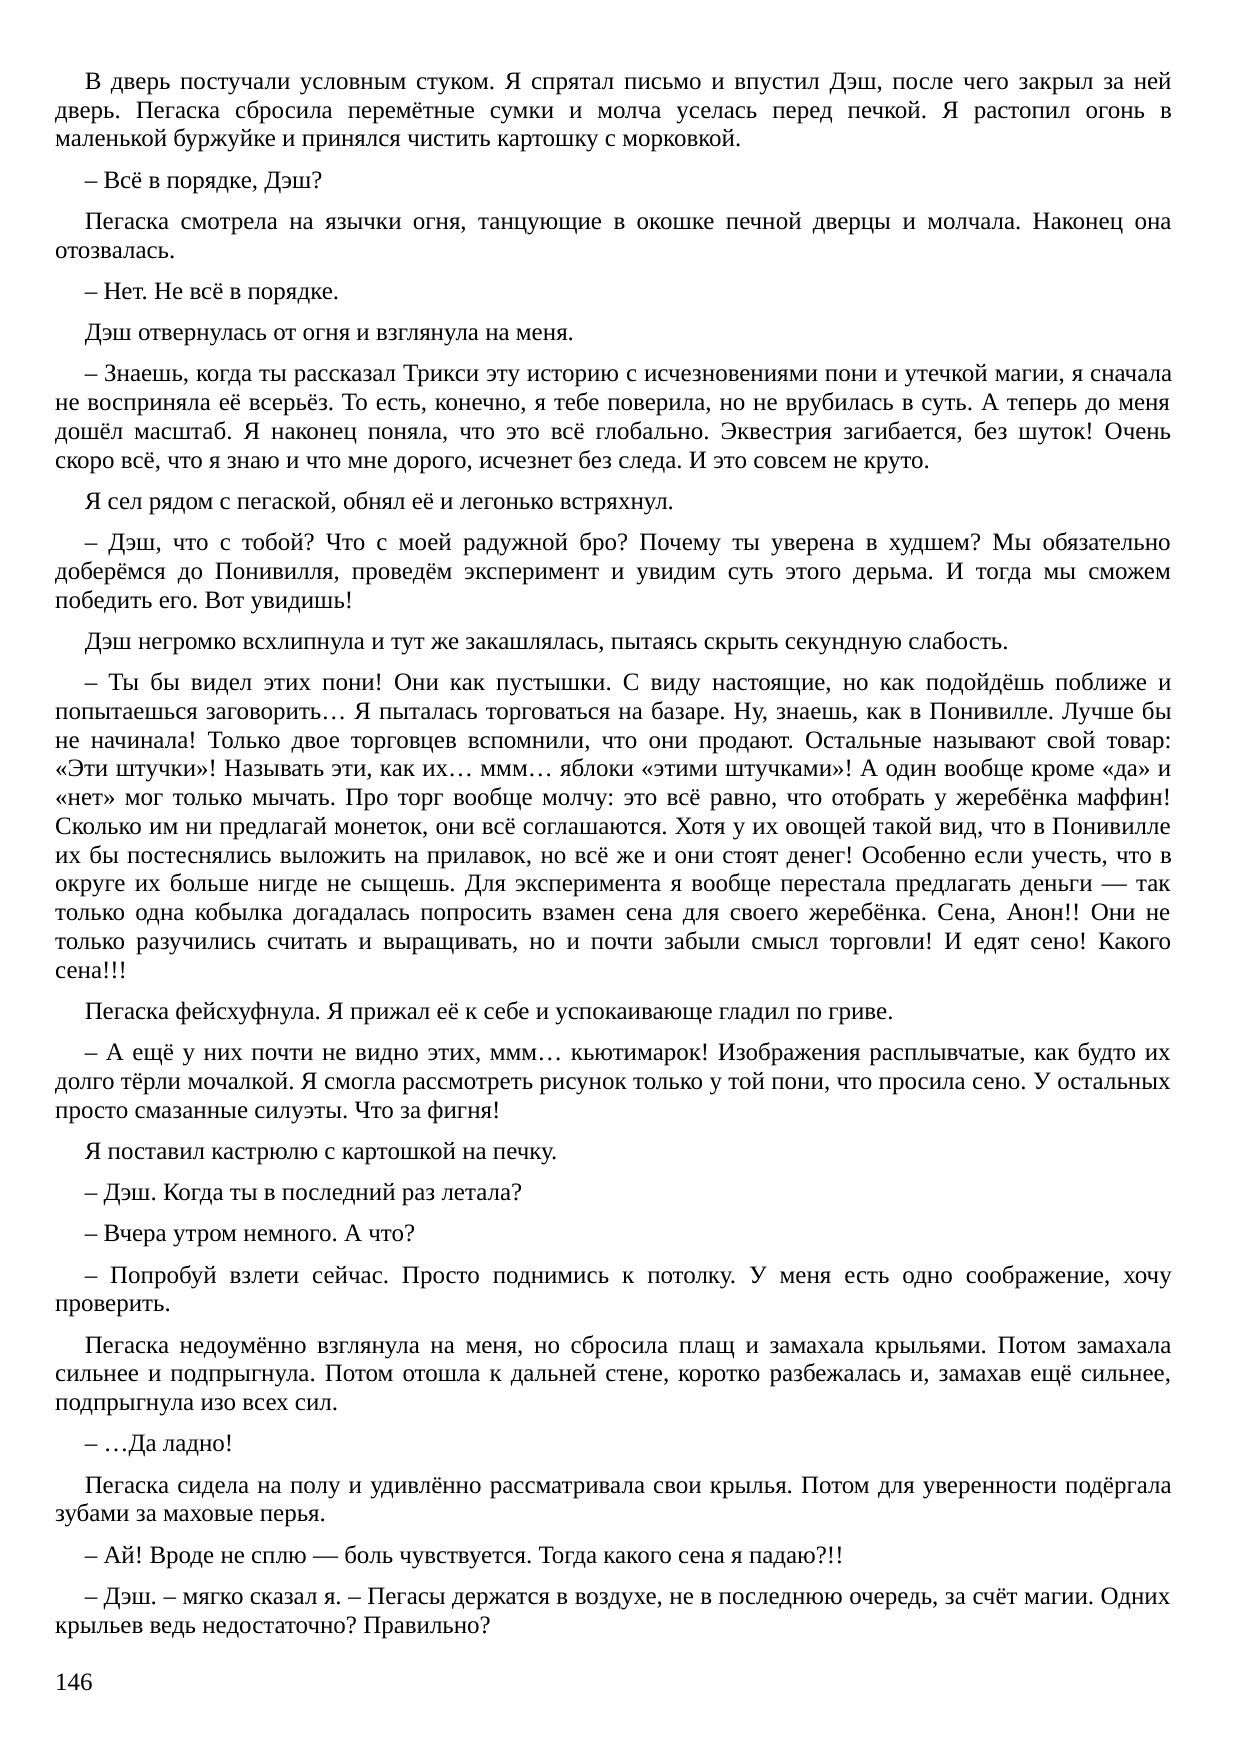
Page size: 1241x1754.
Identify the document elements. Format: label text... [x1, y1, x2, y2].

text – Ай! Вроде не сплю — боль чувствуется. Тогда какого сена я падаю?!! [55, 1540, 1173, 1568]
text Я сел рядом с пегаской, обнял её и легонько встряхнул. [55, 486, 1173, 515]
text – Дэш. Когда ты в последний раз летала? [55, 1177, 1173, 1206]
text – Знаешь, когда ты рассказал Трикси эту историю с исчезновениями пони и утечкой магии, я сначала не восприняла её всерьёз. То есть, конечно, я тебе поверила, но не врубилась в суть. А теперь до меня дошёл масштаб. Я наконец поняла, что это всё глобально. Эквестрия загибается, без шуток! Очень скоро всё, что я знаю и что мне дорого, исчезнет без следа. И это совсем не круто. [55, 358, 1173, 473]
text – …Да ладно! [55, 1428, 1173, 1457]
text Дэш негромко всхлипнула и тут же закашлялась, пытаясь скрыть секундную слабость. [55, 626, 1173, 655]
text Пегаска смотрела на язычки огня, танцующие в окошке печной дверцы и молчала. Наконец она отозвалась. [55, 206, 1173, 263]
text Пегаска фейсхуфнула. Я прижал её к себе и успокаивающе гладил по гриве. [55, 996, 1173, 1025]
text – Ты бы видел этих пони! Они как пустышки. С виду настоящие, но как подойдёшь поближе и попытаешься заговорить… Я пыталась торговаться на базаре. Ну, знаешь, как в Понивилле. Лучше бы не начинала! Только двое торговцев вспомнили, что они продают. Остальные называют свой товар: «Эти штучки»! Называть эти, как их… ммм… яблоки «этими штучками»! А один вообще кроме «да» и «нет» мог только мычать. Про торг вообще молчу: это всё равно, что отобрать у жеребёнка маффин! Сколько им ни предлагай монеток, они всё соглашаются. Хотя у их овощей такой вид, что в Понивилле их бы постеснялись выложить на прилавок, но всё же и они стоят денег! Особенно если учесть, что в округе их больше нигде не сыщешь. Для эксперимента я вообще перестала предлагать деньги — так только одна кобылка догадалась попросить взамен сена для своего жеребёнка. Сена, Анон!! Они не только разучились считать и выращивать, но и почти забыли смысл торговли! И едят сено! Какого сена!!! [55, 667, 1173, 983]
text Дэш отвернулась от огня и взглянула на меня. [55, 317, 1173, 346]
text Пегаска недоумённо взглянула на меня, но сбросила плащ и замахала крыльями. Потом замахала сильнее и подпрыгнула. Потом отошла к дальней стене, коротко разбежалась и, замахав ещё сильнее, подпрыгнула изо всех сил. [55, 1330, 1173, 1416]
text – А ещё у них почти не видно этих, ммм… кьютимарок! Изображения расплывчатые, как будто их долго тёрли мочалкой. Я смогла рассмотреть рисунок только у той пони, что просила сено. У остальных просто смазанные силуэты. Что за фигня! [55, 1037, 1173, 1123]
text – Попробуй взлети сейчас. Просто поднимись к потолку. У меня есть одно соображение, хочу проверить. [55, 1260, 1173, 1317]
text Пегаска сидела на полу и удивлённо рассматривала свои крылья. Потом для уверенности подёргала зубами за маховые перья. [55, 1470, 1173, 1527]
text – Дэш. – мягко сказал я. – Пегасы держатся в воздухе, не в последнюю очередь, за счёт магии. Одних крыльев ведь недостаточно? Правильно? [55, 1581, 1173, 1638]
text – Всё в порядке, Дэш? [55, 165, 1173, 193]
text – Нет. Не всё в порядке. [55, 276, 1173, 305]
text – Вчера утром немного. А что? [55, 1218, 1173, 1247]
text – Дэш, что с тобой? Что с моей радужной бро? Почему ты уверена в худшем? Мы обязательно доберёмся до Понивилля, проведём эксперимент и увидим суть этого дерьма. И тогда мы сможем победить его. Вот увидишь! [55, 527, 1173, 613]
text Я поставил кастрюлю с картошкой на печку. [55, 1136, 1173, 1165]
text В дверь постучали условным стуком. Я спрятал письмо и впустил Дэш, после чего закрыл за ней дверь. Пегаска сбросила перемётные сумки и молча уселась перед печкой. Я растопил огонь в маленькой буржуйке и принялся чистить картошку с морковкой. [55, 66, 1173, 152]
